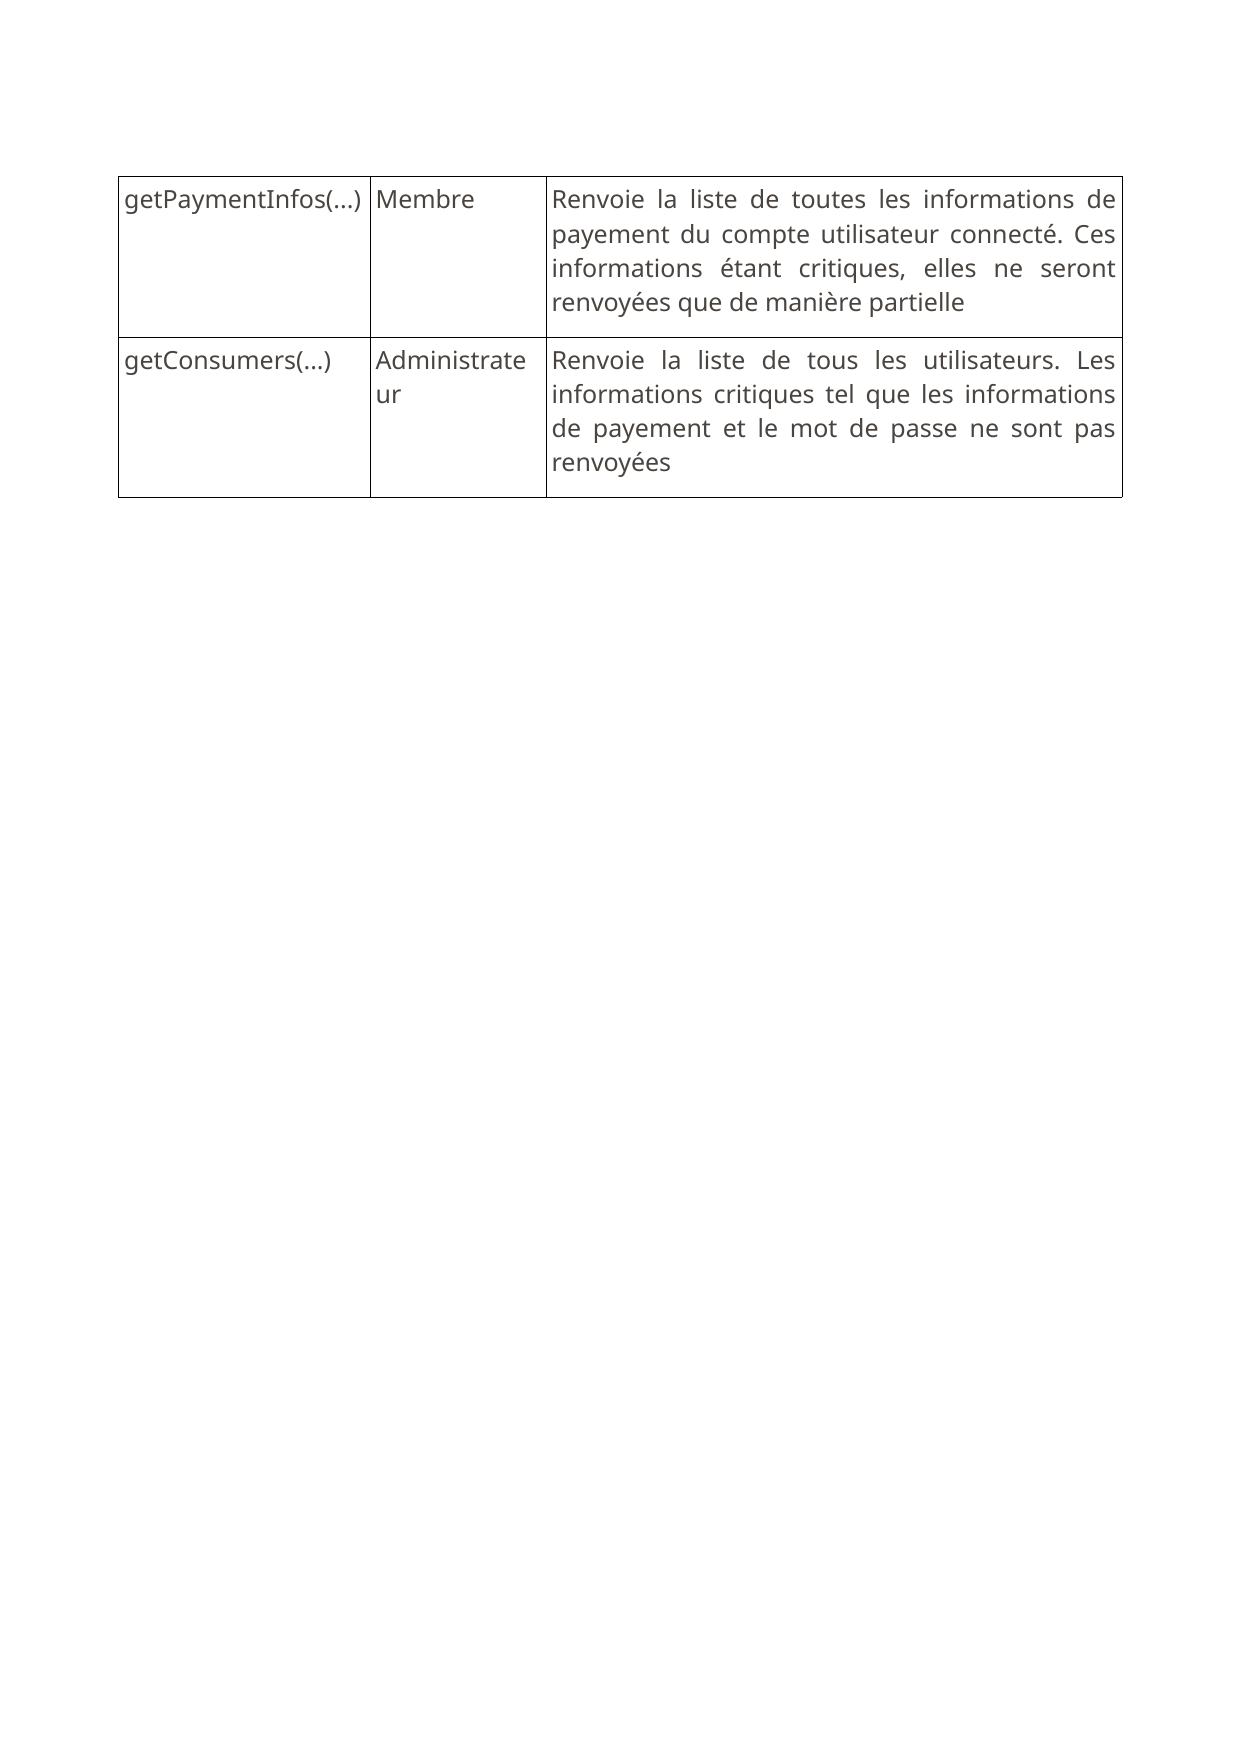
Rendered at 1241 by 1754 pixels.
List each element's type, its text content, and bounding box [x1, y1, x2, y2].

table_cell Membre [371, 177, 546, 337]
table_cell Renvoie la liste de tous les utilisateurs. Les informations critiques tel que les informations de payement et le mot de passe ne sont pas renvoyées [547, 338, 1122, 497]
table_cell getPaymentInfos(...) [119, 177, 370, 337]
table_cell Administrateur [371, 338, 546, 497]
table_cell Renvoie la liste de toutes les informations de payement du compte utilisateur connecté. Ces informations étant critiques, elles ne seront renvoyées que de manière partielle [547, 177, 1122, 337]
table_cell getConsumers(...) [119, 338, 370, 497]
